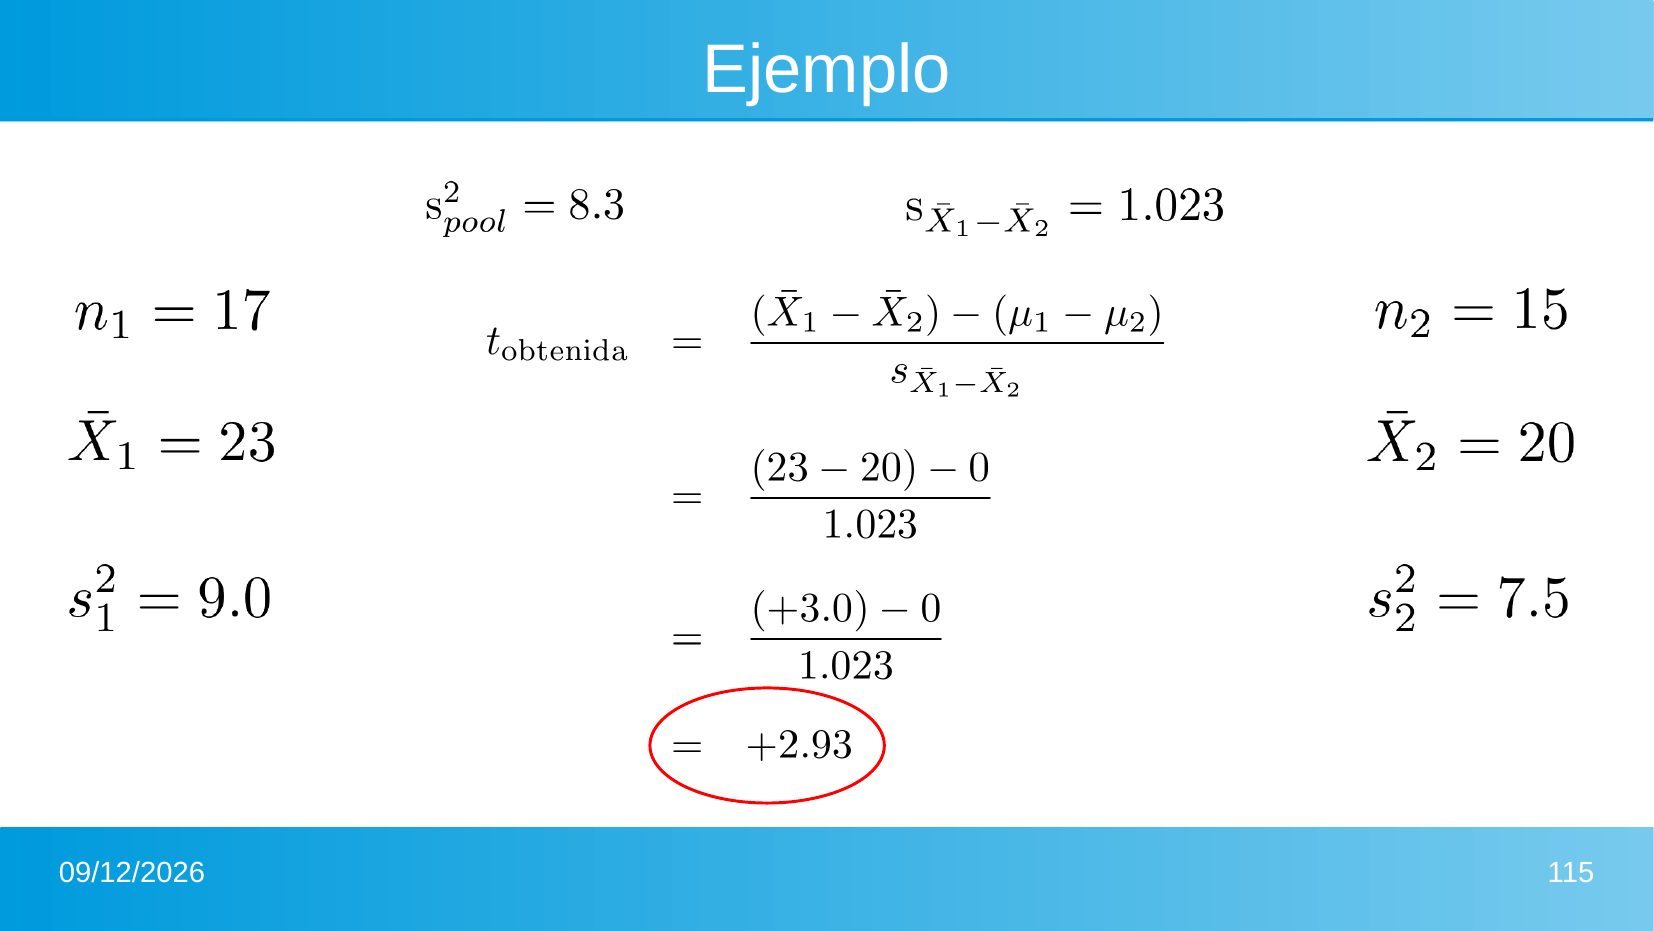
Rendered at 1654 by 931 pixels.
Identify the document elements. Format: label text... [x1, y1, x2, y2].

picture [1367, 411, 1574, 470]
picture [75, 288, 270, 338]
picture [1375, 288, 1567, 337]
picture [906, 188, 1223, 236]
picture [1369, 564, 1568, 631]
picture [652, 690, 882, 761]
picture [68, 411, 274, 469]
title Ejemplo [59, 29, 1595, 108]
picture [486, 290, 1164, 761]
picture [69, 564, 270, 631]
picture [426, 181, 623, 237]
